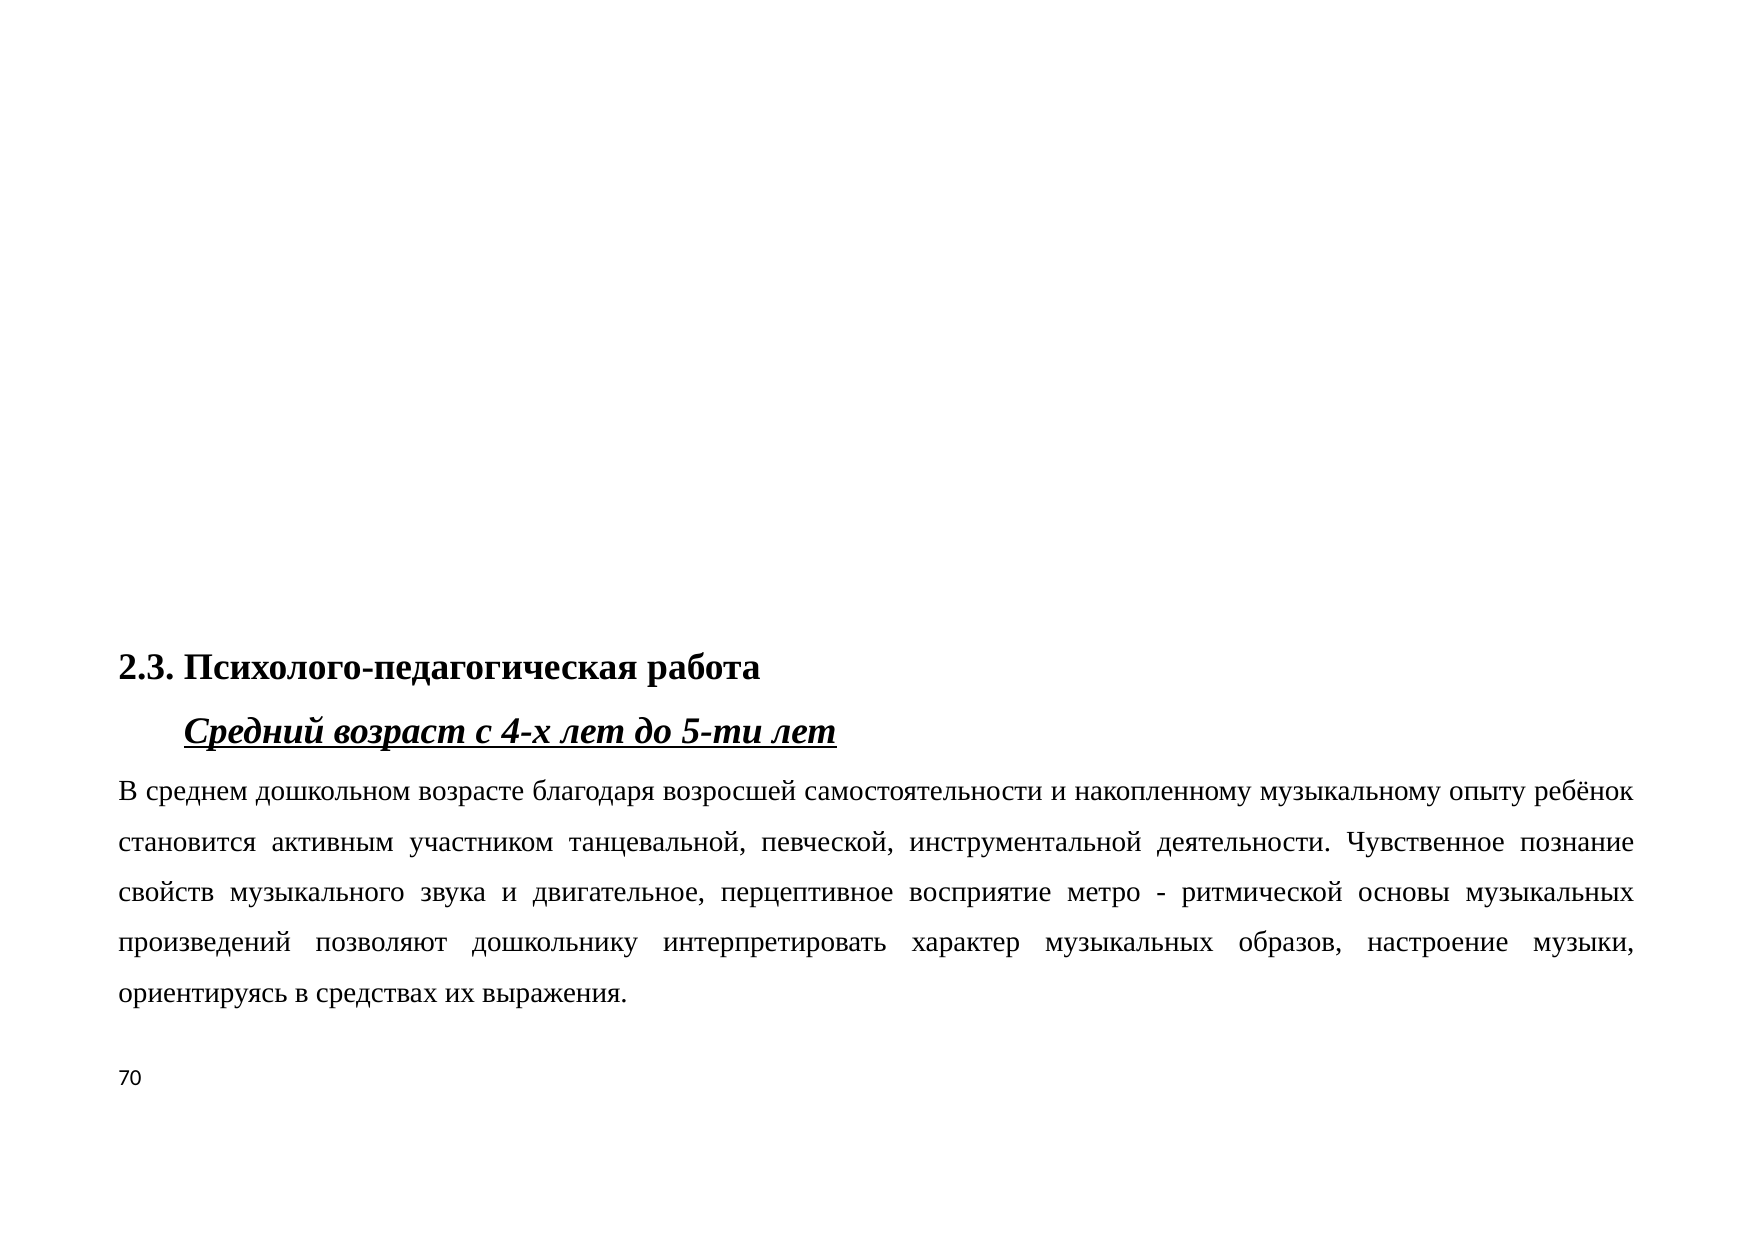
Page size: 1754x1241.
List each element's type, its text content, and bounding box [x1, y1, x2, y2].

text Средний возраст с 4-х лет до 5-ти лет [156, 709, 1636, 752]
text В среднем дошкольном возрасте благодаря возросшей самостоятельности и накопленному музыкальному опыту ребёнок становится активным участником танцевальной, певческой, инструментальной деятельности. Чувственное познание свойств музыкального звука и двигательное, перцептивное восприятие метро - ритмической основы музыкальных произведений позволяют дошкольнику интерпретировать характер музыкальных образов, настроение музыки, ориентируясь в средствах их выражения. [118, 773, 1636, 1008]
text 2.3. Психолого-педагогическая работа [118, 644, 1636, 687]
